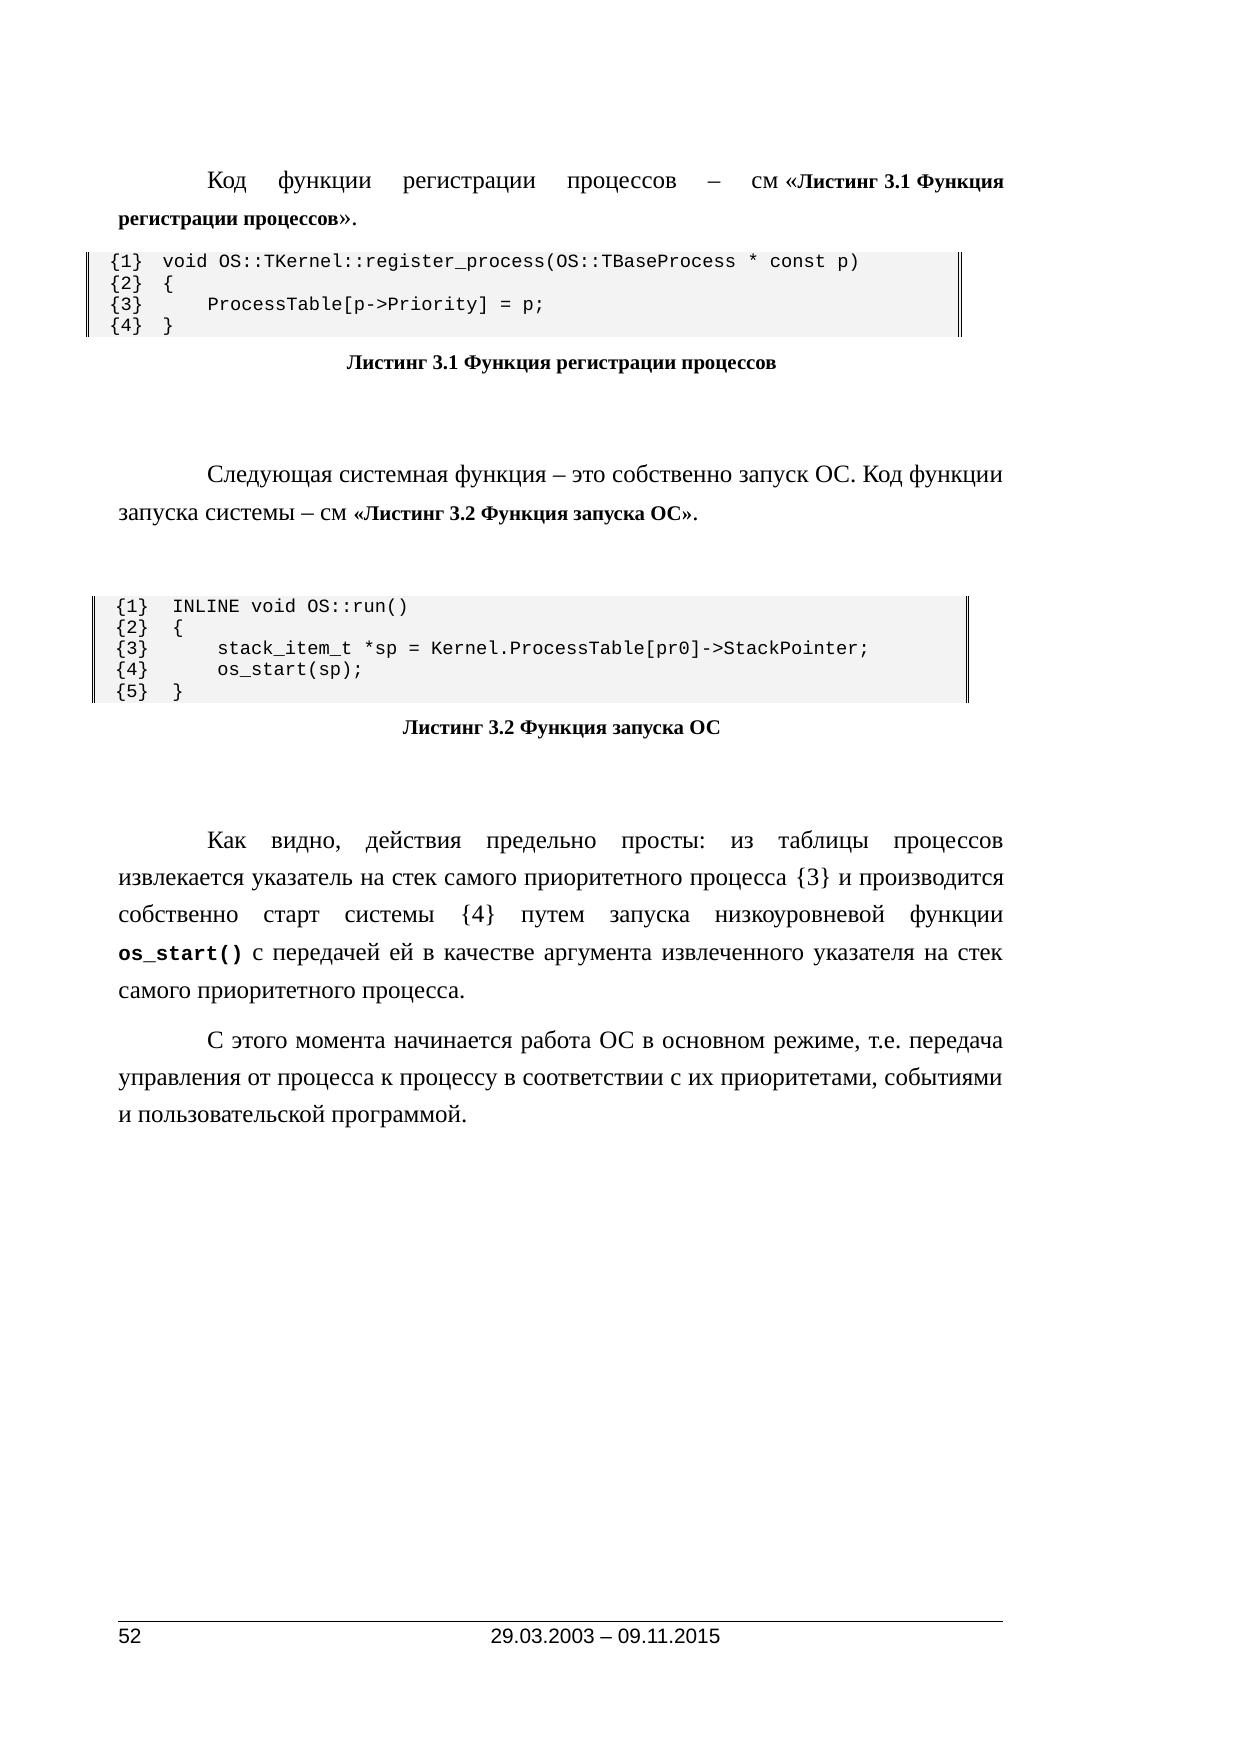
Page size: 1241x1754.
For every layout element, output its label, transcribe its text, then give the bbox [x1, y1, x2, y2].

list { [89, 273, 958, 295]
list stack_item_t *sp = Kernel.ProcessTable[pr0]->StackPointer; [95, 639, 966, 660]
list ProcessTable[p->Priority] = p; [89, 295, 958, 316]
list os_start(sp); [95, 660, 966, 681]
list { [95, 618, 966, 639]
text Листинг 3.1 Функция регистрации процессов [119, 350, 1004, 374]
text Листинг 3.2 Функция запуска ОС [119, 715, 1004, 739]
text Код функции регистрации процессов – см «Листинг 3.1 Функция регистрации процессов». [118, 165, 1004, 231]
text Как видно, действия предельно просты: из таблицы процессов извлекается указатель на стек самого приоритетного процесса {3} и производится собственно старт системы {4} путем запуска низкоуровневой функции os_start() с передачей ей в качестве аргумента извлеченного указателя на стек самого приоритетного процесса. [118, 825, 1004, 1004]
list } [95, 681, 966, 703]
list INLINE void OS::run() [95, 596, 966, 618]
list void OS::TKernel::register_process(OS::TBaseProcess * const p) [89, 252, 958, 273]
text Следующая системная функция – это собственно запуск ОС. Код функции запуска системы – см «Листинг 3.2 Функция запуска ОС». [118, 459, 1004, 526]
list } [89, 316, 958, 337]
text С этого момента начинается работа ОС в основном режиме, т.е. передача управления от процесса к процессу в соответствии с их приоритетами, событиями и пользовательской программой. [118, 1025, 1004, 1128]
